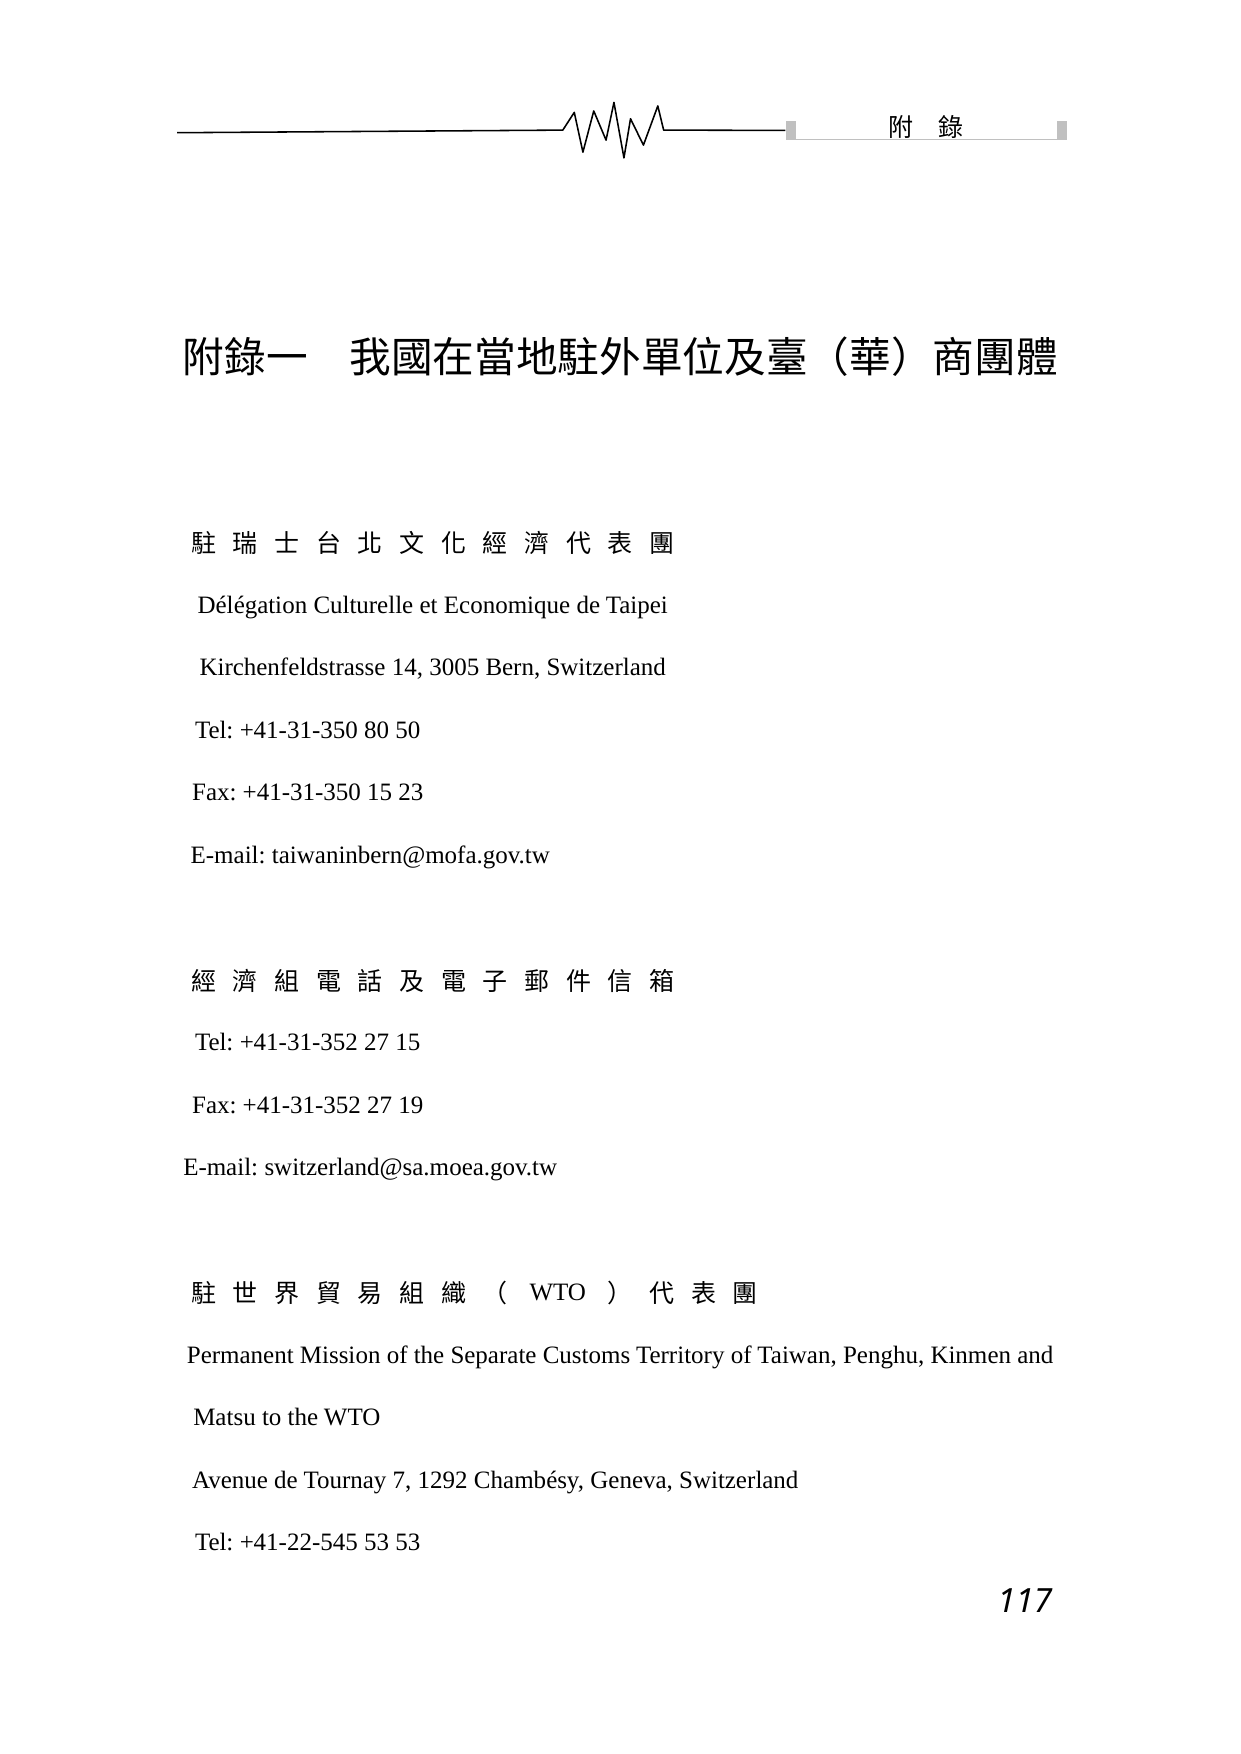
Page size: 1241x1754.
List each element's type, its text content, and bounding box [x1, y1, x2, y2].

text Fax: +41-31-352 27 19 [183, 1063, 1058, 1125]
text Tel: +41-31-352 27 15 [183, 1000, 1058, 1063]
text Délégation Culturelle et Economique de Taipei [183, 563, 1058, 625]
text Tel: +41-31-350 80 50 [183, 688, 1058, 750]
text E-mail: switzerland@sa.moea.gov.tw [183, 1125, 1058, 1188]
text 經濟組電話及電子郵件信箱 [183, 938, 1058, 1000]
text 駐世界貿易組織（WTO）代表團 [183, 1250, 1058, 1313]
text 駐瑞士台北文化經濟代表團 [183, 500, 1058, 563]
text Fax: +41-31-350 15 23 [183, 750, 1058, 813]
text E-mail: taiwaninbern@mofa.gov.tw [183, 813, 1058, 875]
text Tel: +41-22-545 53 53 [183, 1500, 1058, 1563]
text Avenue de Tournay 7, 1292 Chambésy, Geneva, Switzerland [183, 1438, 1058, 1500]
text Kirchenfeldstrasse 14, 3005 Bern, Switzerland [183, 625, 1058, 688]
text 附錄一 我國在當地駐外單位及臺（華）商團體 [183, 313, 1058, 375]
text Permanent Mission of the Separate Customs Territory of Taiwan, Penghu, Kinmen and Matsu to the WTO [183, 1313, 1058, 1438]
